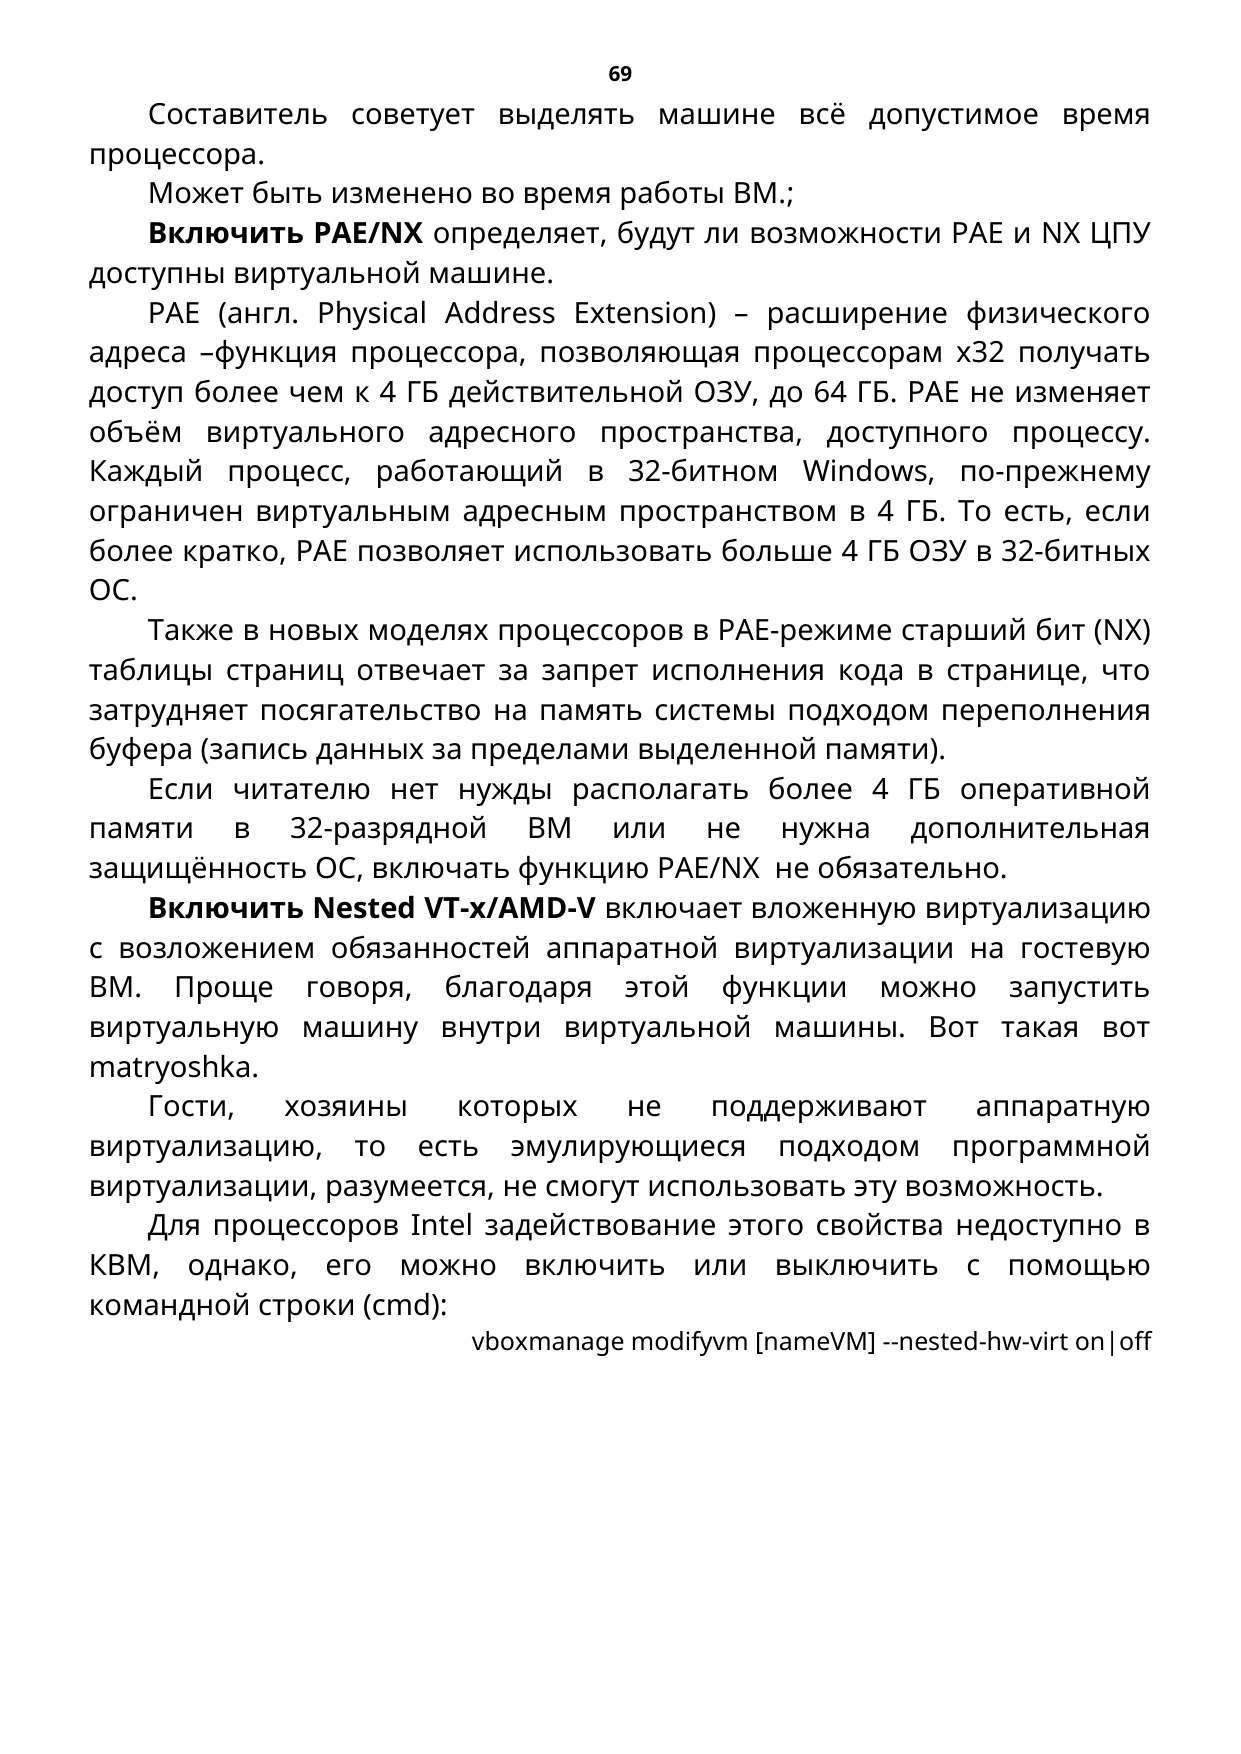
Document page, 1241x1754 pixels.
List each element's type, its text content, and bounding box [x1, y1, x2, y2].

text Включить Nested VT-x/AMD-V включает вложенную виртуализацию с возложением обязанностей аппаратной виртуализации на гостевую ВМ. Проще говоря, благодаря этой функции можно запустить виртуальную машину внутри виртуальной машины. Вот такая вот matryoshka. [89, 887, 1152, 1086]
text Для процессоров Intel задействование этого свойства недоступно в КВМ, однако, его можно включить или выключить с помощью командной строки (cmd): [89, 1205, 1152, 1324]
text Включить PAE/NX определяет, будут ли возможности PAE и NX ЦПУ доступны виртуальной машине. [89, 212, 1152, 292]
text PAE (англ. Physical Address Extension) – расширение физического адреса –функция процессора, позволяющая процессорам x32 получать доступ более чем к 4 ГБ действительной ОЗУ, до 64 ГБ. PAE не изменяет объём виртуального адресного пространства, доступного процессу. Каждый процесс, работающий в 32-битном Windows, по-прежнему ограничен виртуальным адресным пространством в 4 ГБ. То есть, если более кратко, PAE позволяет использовать больше 4 ГБ ОЗУ в 32-битных ОС. [89, 292, 1152, 609]
text vboxmanage modifyvm [nameVM] --nested-hw-virt on|off [89, 1324, 1152, 1358]
text Гости, хозяины которых не поддерживают аппаратную виртуализацию, то есть эмулирующиеся подходом программной виртуализации, разумеется, не смогут использовать эту возможность. [89, 1086, 1152, 1205]
text Составитель советует выделять машине всё допустимое время процессора. [89, 93, 1152, 173]
text Может быть изменено во время работы ВМ.; [89, 173, 1152, 212]
text Также в новых моделях процессоров в PAE-режиме старший бит (NX) таблицы страниц отвечает за запрет исполнения кода в странице, что затрудняет посягательство на память системы подходом переполнения буфера (запись данных за пределами выделенной памяти). [89, 609, 1152, 768]
text Если читателю нет нужды располагать более 4 ГБ оперативной памяти в 32-разрядной ВМ или не нужна дополнительная защищённость ОС, включать функцию PAE/NX не обязательно. [89, 768, 1152, 887]
